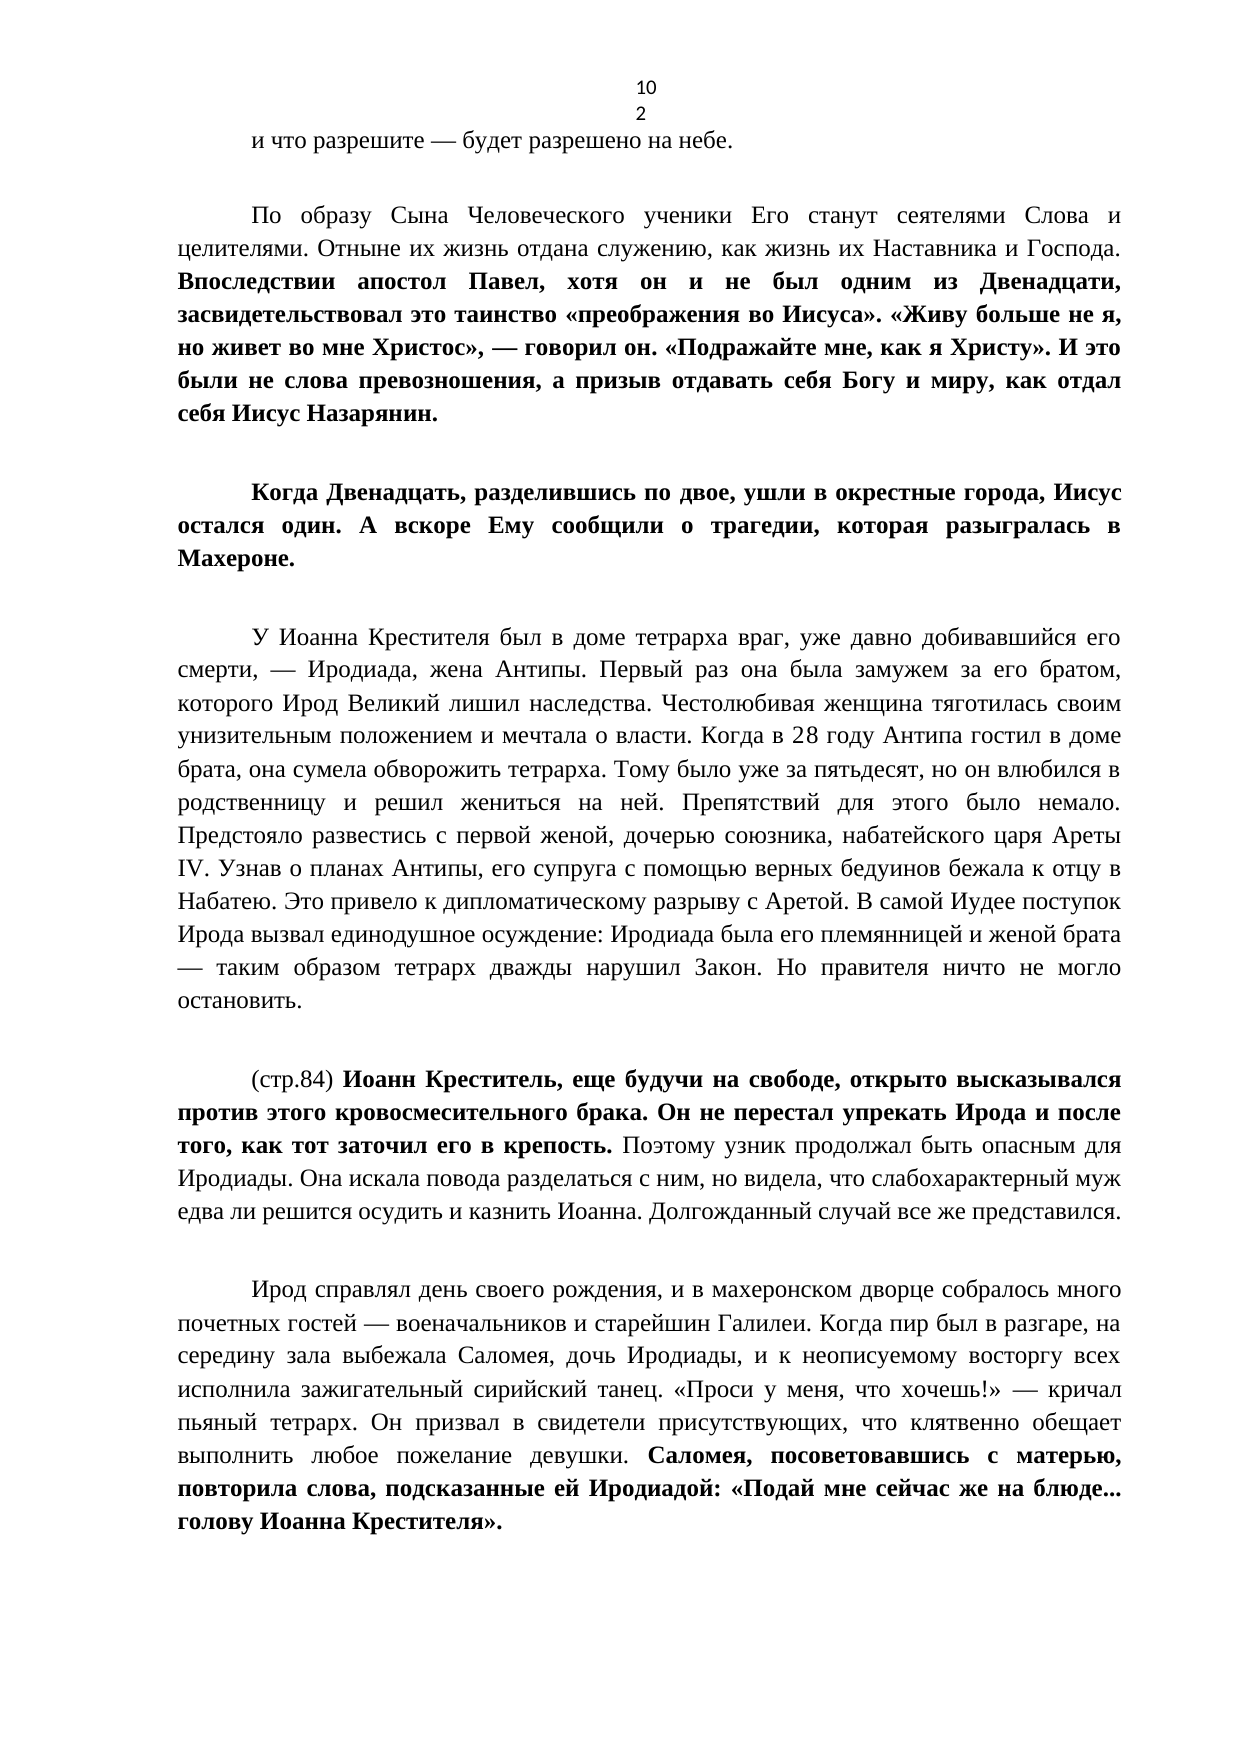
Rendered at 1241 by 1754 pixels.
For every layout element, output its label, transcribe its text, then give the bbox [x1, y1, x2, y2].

text Когда Двенадцать, разделившись по двое, ушли в окрестные города, Иисус остался один. А вскоре Ему сообщили о трагедии, которая разыгралась в Махероне. [177, 477, 1122, 571]
text По образу Сына Человеческого ученики Его станут сеятелями Слова и целителями. Отныне их жизнь отдана служению, как жизнь их Наставника и Господа. Впоследствии апостол Павел, хотя он и не был одним из Двенадцати, засвидетельствовал это таинство «преображения во Иисуса». «Живу больше не я, но живет во мне Христос», — говорил он. «Подражайте мне, как я Христу». И это были не слова превозношения, а призыв отдавать себя Богу и миру, как отдал себя Иисус Назарянин. [177, 200, 1122, 427]
text У Иоанна Крестителя был в доме тетрарха враг, уже давно добивавшийся его смерти, — Иродиада, жена Антипы. Первый раз она была замужем за его братом, которого Ирод Великий лишил наследства. Честолюбивая женщина тяготилась своим унизительным положением и мечтала о власти. Когда в 28 году Антипа гостил в доме брата, она сумела обворожить тетрарха. Тому было уже за пятьдесят, но он влюбился в родственницу и решил жениться на ней. Препятствий для этого было немало. Предстояло развестись с первой женой, дочерью союзника, набатейского царя Ареты IV. Узнав о планах Антипы, его супруга с помощью верных бедуинов бежала к отцу в Набатею. Это привело к дипломатическому разрыву с Аретой. В самой Иудее поступок Ирода вызвал единодушное осуждение: Иродиада была его племянницей и женой брата — таким образом тетрарх дважды нарушил Закон. Но правителя ничто не могло остановить. [177, 622, 1122, 1013]
text Ирод справлял день своего рождения, и в махеронском дворце собралось много почетных гостей — военачальников и старейшин Галилеи. Когда пир был в разгаре, на середину зала выбежала Саломея, дочь Иродиады, и к неописуемому восторгу всех исполнила зажигательный сирийский танец. «Проси у меня, что хочешь!» — кричал пьяный тетрарх. Он призвал в свидетели присутствующих, что клятвенно обещает выполнить любое пожелание девушки. Саломея, посоветовавшись с матерью, повторила слова, подсказанные ей Иродиадой: «Подай мне сейчас же на блюде... голову Иоанна Крестителя». [177, 1274, 1122, 1534]
text (стр.84) Иоанн Креститель, еще будучи на свободе, открыто высказывался против этого кровосмесительного брака. Он не перестал упрекать Ирода и после того, как тот заточил его в крепость. Поэтому узник продолжал быть опасным для Иродиады. Она искала повода разделаться с ним, но видела, что слабохарактерный муж едва ли решится осудить и казнить Иоанна. Долгожданный случай все же представился. [177, 1064, 1122, 1224]
text и что разрешите — будет разрешено на небе. [177, 118, 1122, 154]
